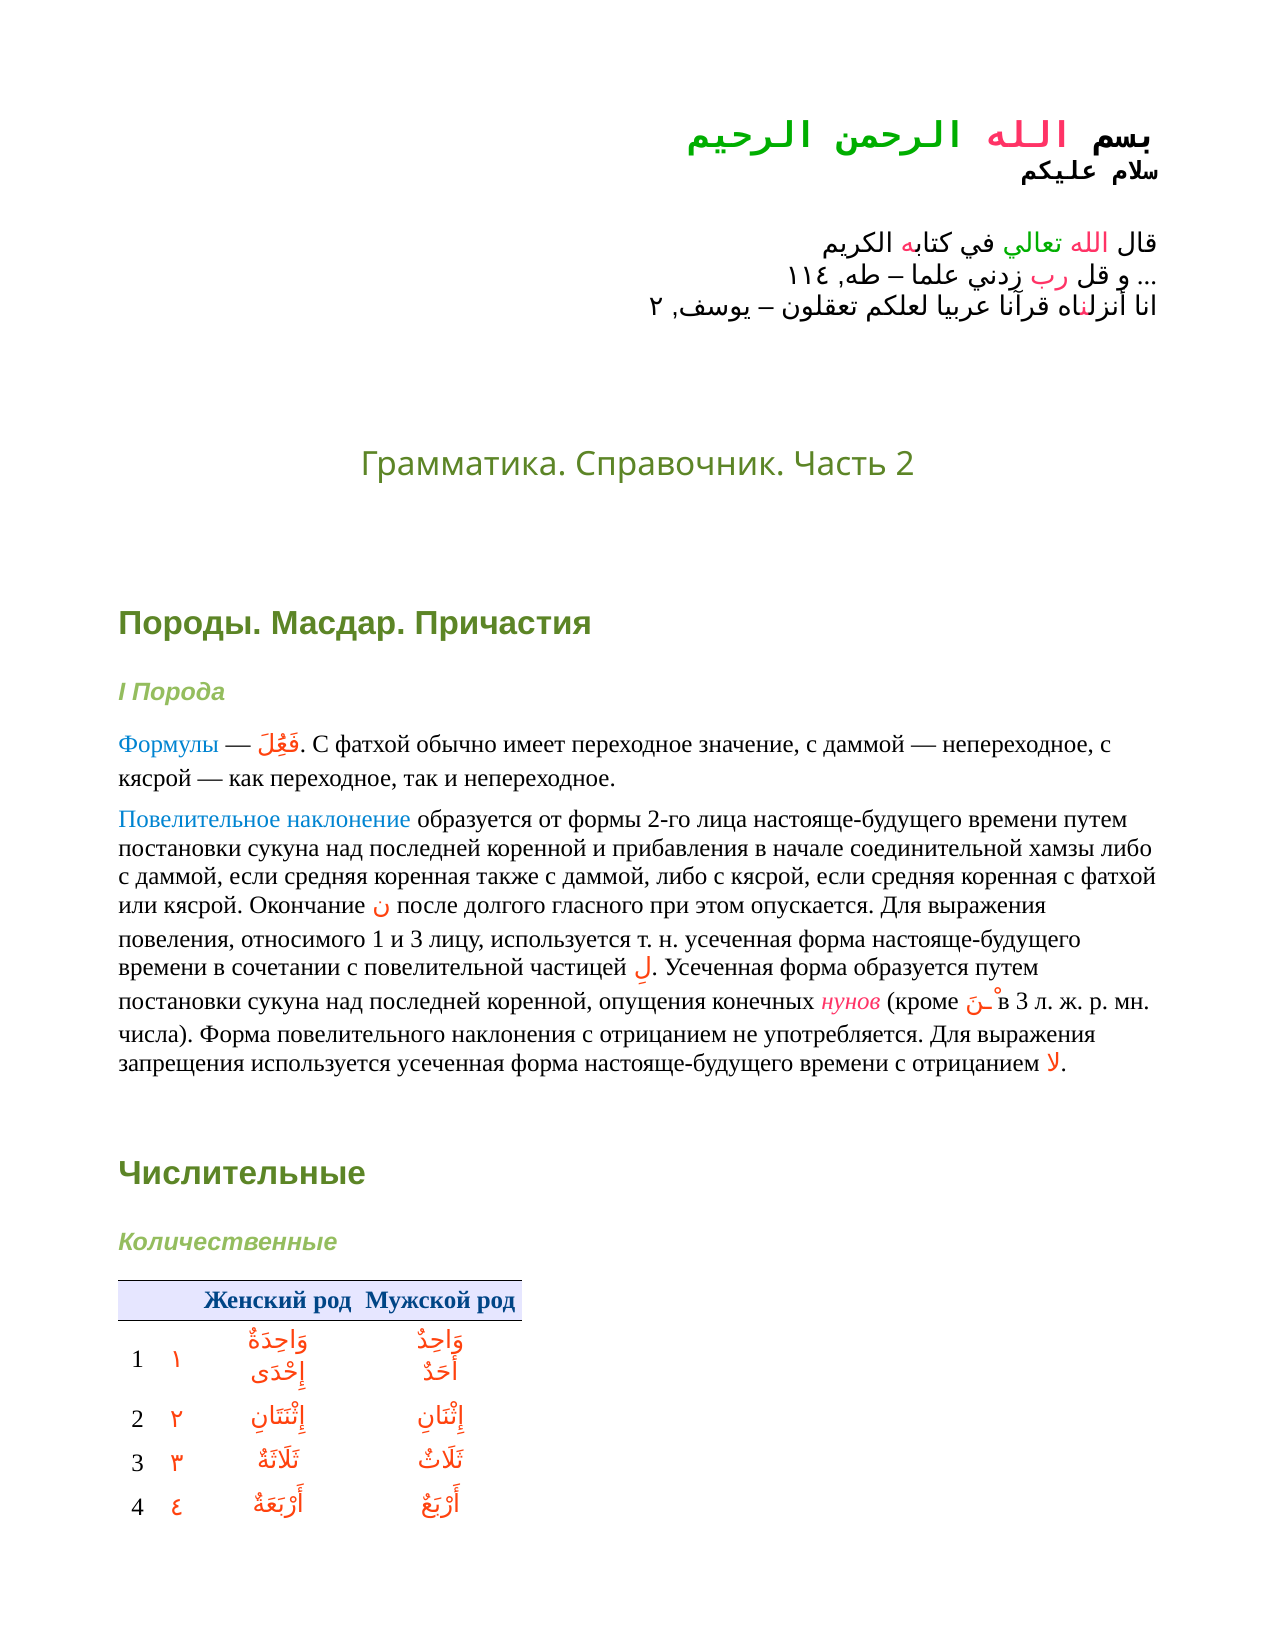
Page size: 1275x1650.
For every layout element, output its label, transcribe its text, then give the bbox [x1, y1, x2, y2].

table_header Мужской род [358, 1281, 522, 1320]
table_cell 2 [118, 1397, 157, 1441]
table_cell 4 [118, 1485, 157, 1529]
subtitle Количественные [118, 1227, 1157, 1256]
table_cell ثَلَاثٌ [358, 1441, 522, 1485]
table_cell ٢ [157, 1397, 197, 1441]
table_cell ثَلَاثَةٌ [197, 1441, 358, 1485]
text Формулы — فَعَُِلَ. С фатхой обычно имеет переходное значение, с даммой — непереходное, с кясрой — как переходное, так и непереходное. [118, 729, 1157, 791]
text انا أنزلناه قرآنا عربيا لعلكم تعقلون – يوسف, ٢ [118, 290, 1157, 321]
table_cell وَاحِدٌ أَحَدٌ [358, 1321, 522, 1397]
table_cell إِثْنَتَانِ [197, 1397, 358, 1441]
table_header Женский род [197, 1281, 358, 1320]
text بسم الله الرحمن الرحيم [118, 118, 1157, 158]
table_cell ٣ [157, 1441, 197, 1485]
table_cell وَاحِدَةٌ إِحْدَى [197, 1321, 358, 1397]
table_cell 1 [118, 1321, 157, 1397]
table_header [157, 1281, 197, 1320]
table_cell أَرْبَعٌ [358, 1485, 522, 1529]
table_cell أَرْبَعَةٌ [197, 1485, 358, 1529]
table_cell ١ [157, 1321, 197, 1397]
table_cell إِثْنَانِ [358, 1397, 522, 1441]
text قال الله تعالي في كتابه الكريم [118, 227, 1157, 259]
table_cell ٤ [157, 1485, 197, 1529]
text سلام عليكم [118, 158, 1157, 187]
text و قل رب زدني علما – طه, ۱۱٤ ... [118, 259, 1157, 290]
subtitle I Порода [118, 677, 1157, 705]
subtitle Породы. Масдар. Причастия [118, 603, 1157, 641]
text Повелительное наклонение образуется от формы 2-го лица настояще-будущего времени путем постановки сукуна над последней коренной и прибавления в начале соединительной хамзы либо с даммой, если средняя коренная также с даммой, либо с кясрой, если средняя коренная с фатхой или кясрой. Окончание ن после долгого гласного при этом опускается. Для выражения повеления, относимого 1 и 3 лицу, используется т. н. усеченная форма настояще-будущего времени в сочетании с повелительной частицей لِ. Усеченная форма образуется путем постановки сукуна над последней коренной, опущения конечных нунов (кроме ـْنَ в 3 л. ж. р. мн. числа). Форма повелительного наклонения с отрицанием не употребляется. Для выражения запрещения используется усеченная форма настояще-будущего времени с отрицанием لا. [118, 804, 1157, 1082]
text Грамматика. Справочник. Часть 2 [118, 439, 1157, 485]
subtitle Числительные [118, 1153, 1157, 1192]
table_cell 3 [118, 1441, 157, 1485]
table_header [118, 1281, 157, 1320]
